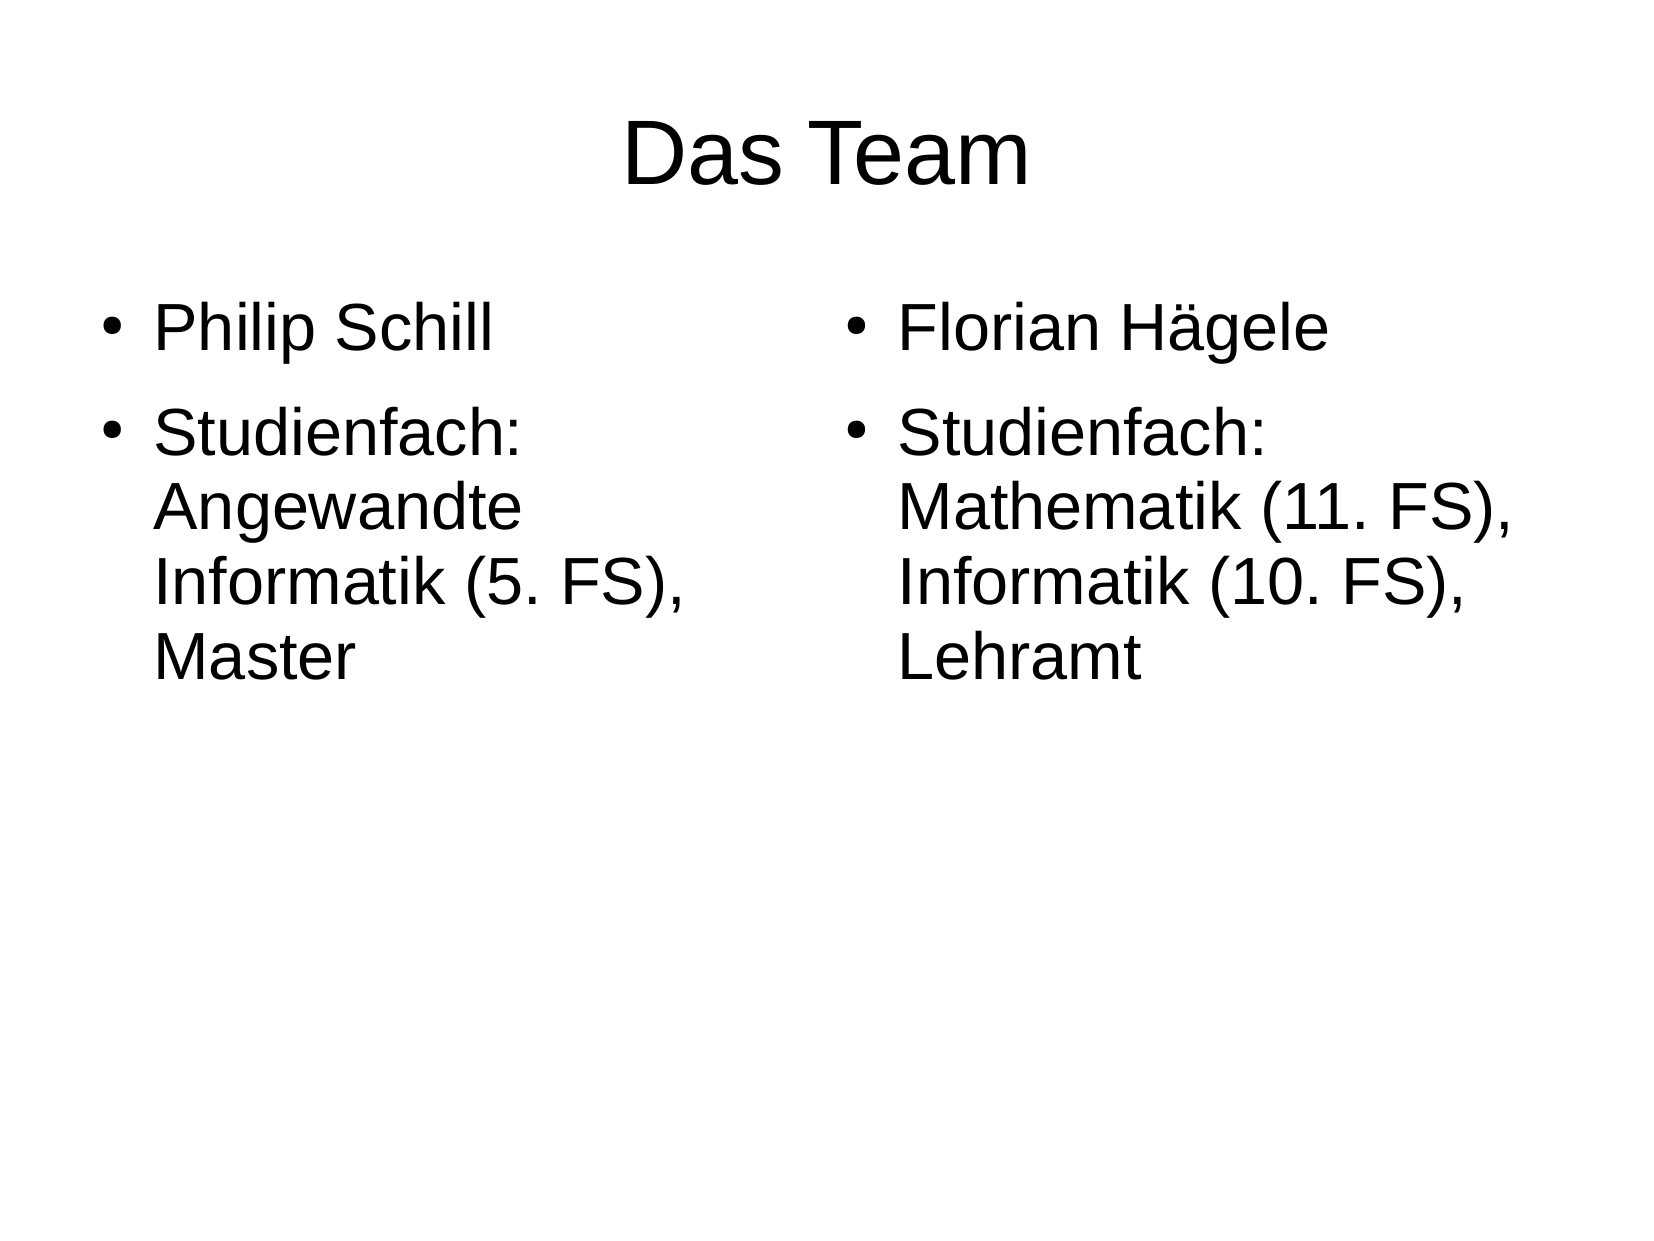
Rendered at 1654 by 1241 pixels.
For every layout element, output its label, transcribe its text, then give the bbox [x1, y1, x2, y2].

title Das Team [82, 49, 1571, 257]
list Philip Schill Studienfach: Angewandte Informatik (5. FS), Master [82, 290, 826, 1010]
list Florian Hägele Studienfach: Mathematik (11. FS), Informatik (10. FS), Lehramt [826, 290, 1571, 1010]
